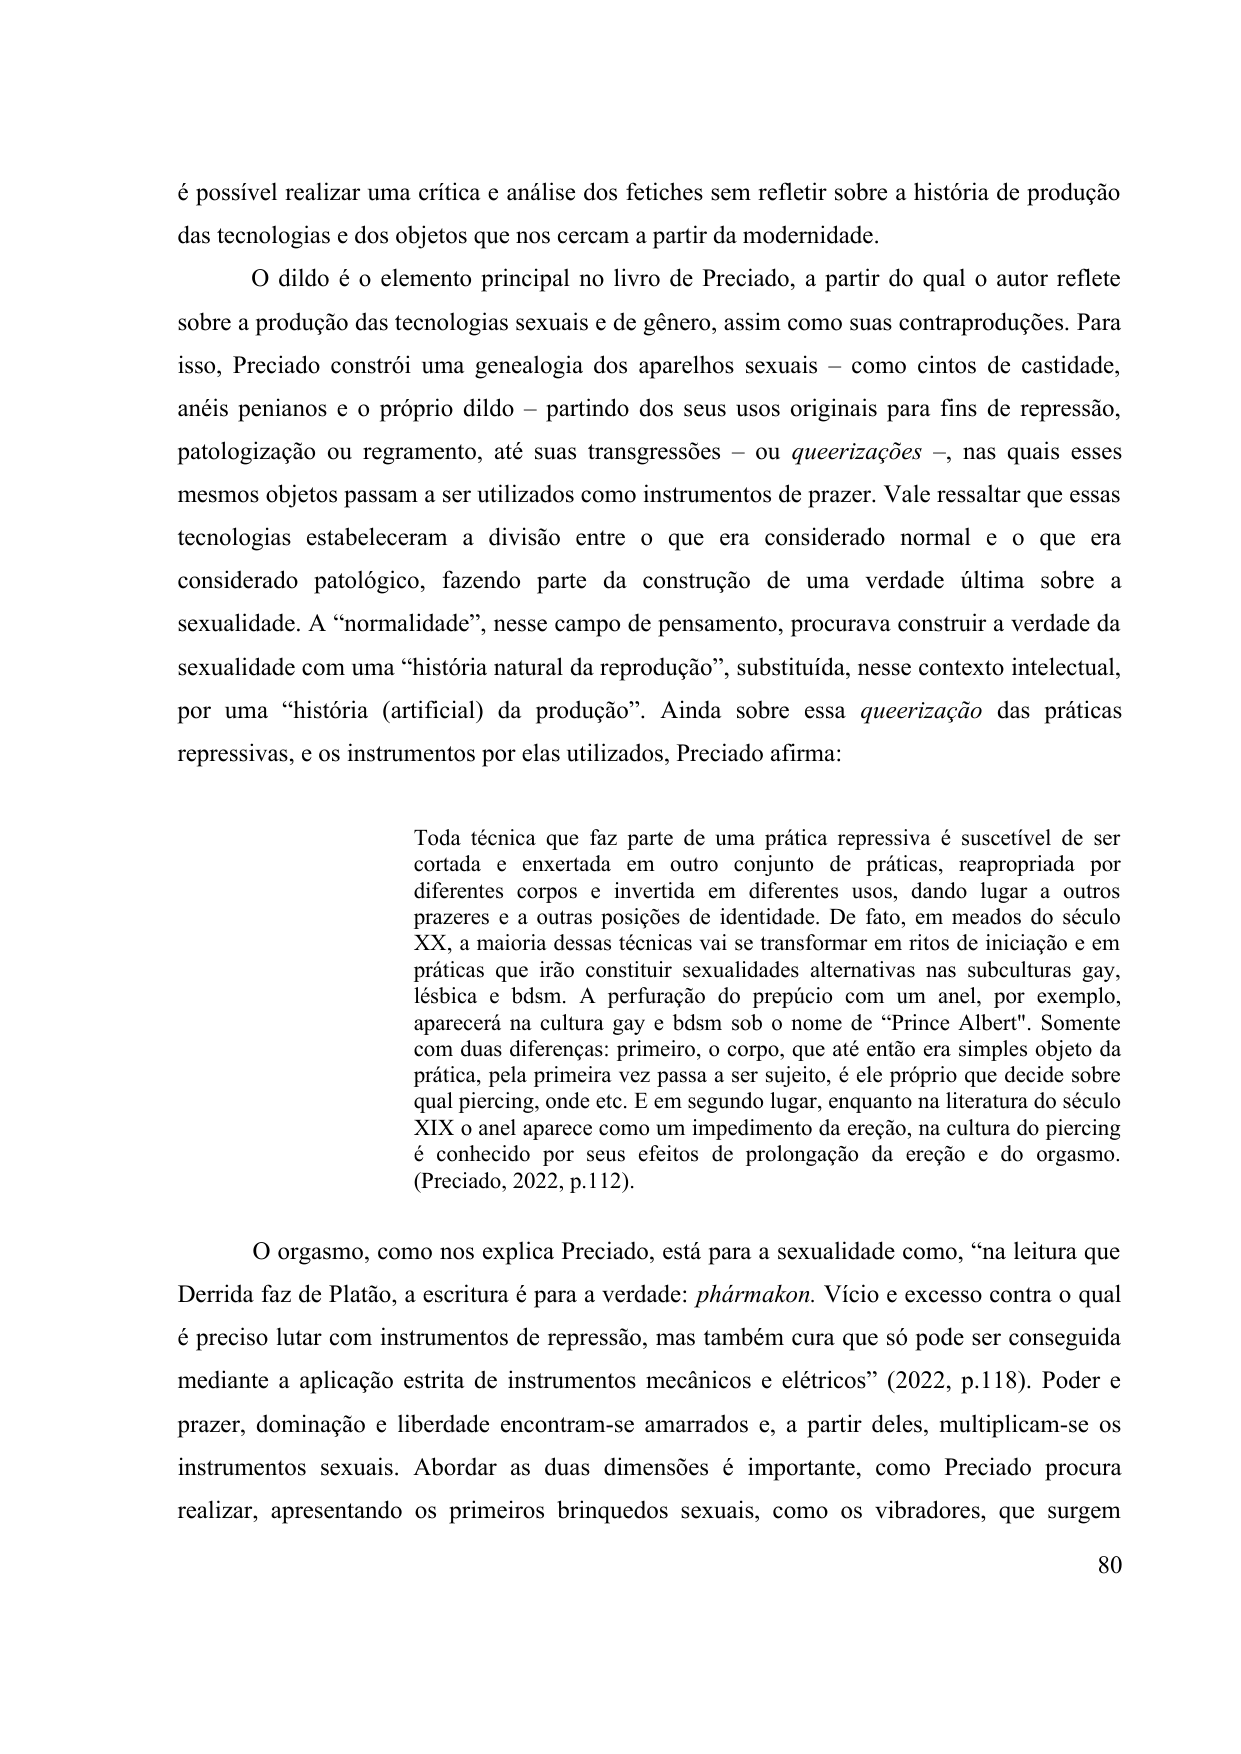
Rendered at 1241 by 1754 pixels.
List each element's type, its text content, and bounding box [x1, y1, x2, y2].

text O orgasmo, como nos explica Preciado, está para a sexualidade como, “na leitura que Derrida faz de Platão, a escritura é para a verdade: phármakon. Vício e excesso contra o qual é preciso lutar com instrumentos de repressão, mas também cura que só pode ser conseguida mediante a aplicação estrita de instrumentos mecânicos e elétricos” (2022, p.118). Poder e prazer, dominação e liberdade encontram-se amarrados e, a partir deles, multiplicam-se os instrumentos sexuais. Abordar as duas dimensões é importante, como Preciado procura realizar, apresentando os primeiros brinquedos sexuais, como os vibradores, que surgem [177, 1236, 1122, 1524]
text O dildo é o elemento principal no livro de Preciado, a partir do qual o autor reflete sobre a produção das tecnologias sexuais e de gênero, assim como suas contraproduções. Para isso, Preciado constrói uma genealogia dos aparelhos sexuais – como cintos de castidade, anéis penianos e o próprio dildo – partindo dos seus usos originais para fins de repressão, patologização ou regramento, até suas transgressões – ou queerizações –, nas quais esses mesmos objetos passam a ser utilizados como instrumentos de prazer. Vale ressaltar que essas tecnologias estabeleceram a divisão entre o que era considerado normal e o que era considerado patológico, fazendo parte da construção de uma verdade última sobre a sexualidade. A “normalidade”, nesse campo de pensamento, procurava construir a verdade da sexualidade com uma “história natural da reprodução”, substituída, nesse contexto intelectual, por uma “história (artificial) da produção”. Ainda sobre essa queerização das práticas repressivas, e os instrumentos por elas utilizados, Preciado afirma: [177, 263, 1122, 767]
text Toda técnica que faz parte de uma prática repressiva é suscetível de ser cortada e enxertada em outro conjunto de práticas, reapropriada por diferentes corpos e invertida em diferentes usos, dando lugar a outros prazeres e a outras posições de identidade. De fato, em meados do século XX, a maioria dessas técnicas vai se transformar em ritos de iniciação e em práticas que irão constituir sexualidades alternativas nas subculturas gay, lésbica e bdsm. A perfuração do prepúcio com um anel, por exemplo, aparecerá na cultura gay e bdsm sob o nome de “Prince Albert". Somente com duas diferenças: primeiro, o corpo, que até então era simples objeto da prática, pela primeira vez passa a ser sujeito, é ele próprio que decide sobre qual piercing, onde etc. E em segundo lugar, enquanto na literatura do século XIX o anel aparece como um impedimento da ereção, na cultura do piercing é conhecido por seus efeitos de prolongação da ereção e do orgasmo. (Preciado, 2022, p.112). [413, 824, 1122, 1193]
text é possível realizar uma crítica e análise dos fetiches sem refletir sobre a história de produção das tecnologias e dos objetos que nos cercam a partir da modernidade. [177, 177, 1122, 249]
